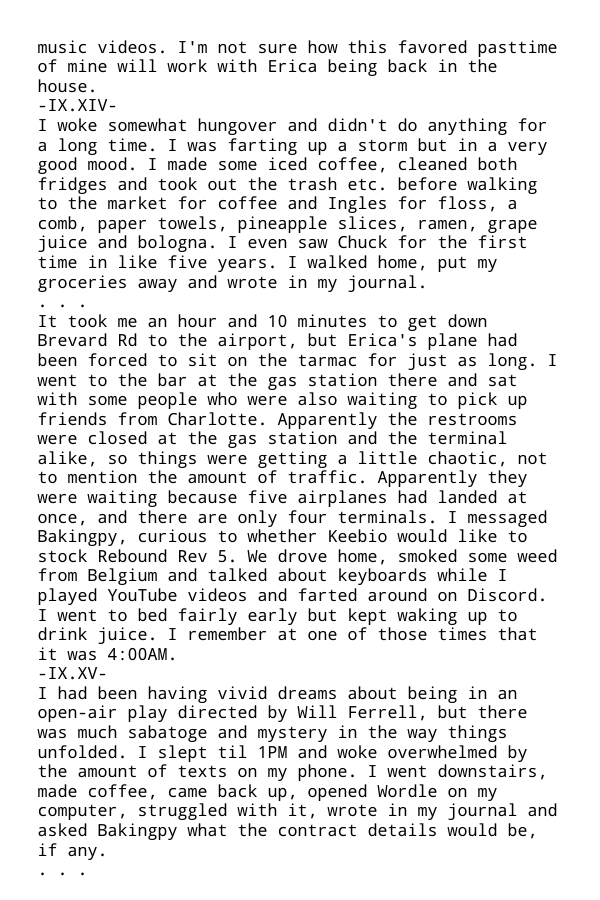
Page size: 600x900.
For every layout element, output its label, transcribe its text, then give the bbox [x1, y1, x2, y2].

text -IX.XV- [37, 664, 562, 684]
text It took me an hour and 10 minutes to get down Brevard Rd to the airport, but Erica's plane had been forced to sit on the tarmac for just as long. I went to the bar at the gas station there and sat with some people who were also waiting to pick up friends from Charlotte. Apparently the restrooms were closed at the gas station and the terminal alike, so things were getting a little chaotic, not to mention the amount of traffic. Apparently they were waiting because five airplanes had landed at once, and there are only four terminals. I messaged Bakingpy, curious to whether Keebio would like to stock Rebound Rev 5. We drove home, smoked some weed from Belgium and talked about keyboards while I played YouTube videos and farted around on Discord. I went to bed fairly early but kept waking up to drink juice. I remember at one of those times that it was 4:00AM. [37, 312, 562, 664]
text -IX.XIV- [37, 96, 562, 116]
text I had been having vivid dreams about being in an open-air play directed by Will Ferrell, but there was much sabatoge and mystery in the way things unfolded. I slept til 1PM and woke overwhelmed by the amount of texts on my phone. I went downstairs, made coffee, came back up, opened Wordle on my computer, struggled with it, wrote in my journal and asked Bakingpy what the contract details would be, if any. [37, 684, 562, 860]
text music videos. I'm not sure how this favored pasttime of mine will work with Erica being back in the house. [37, 37, 562, 96]
text I woke somewhat hungover and didn't do anything for a long time. I was farting up a storm but in a very good mood. I made some iced coffee, cleaned both fridges and took out the trash etc. before walking to the market for coffee and Ingles for floss, a comb, paper towels, pineapple slices, ramen, grape juice and bologna. I even saw Chuck for the first time in like five years. I walked home, put my groceries away and wrote in my journal. [37, 116, 562, 292]
text . . . [37, 292, 562, 312]
text . . . [37, 860, 562, 879]
